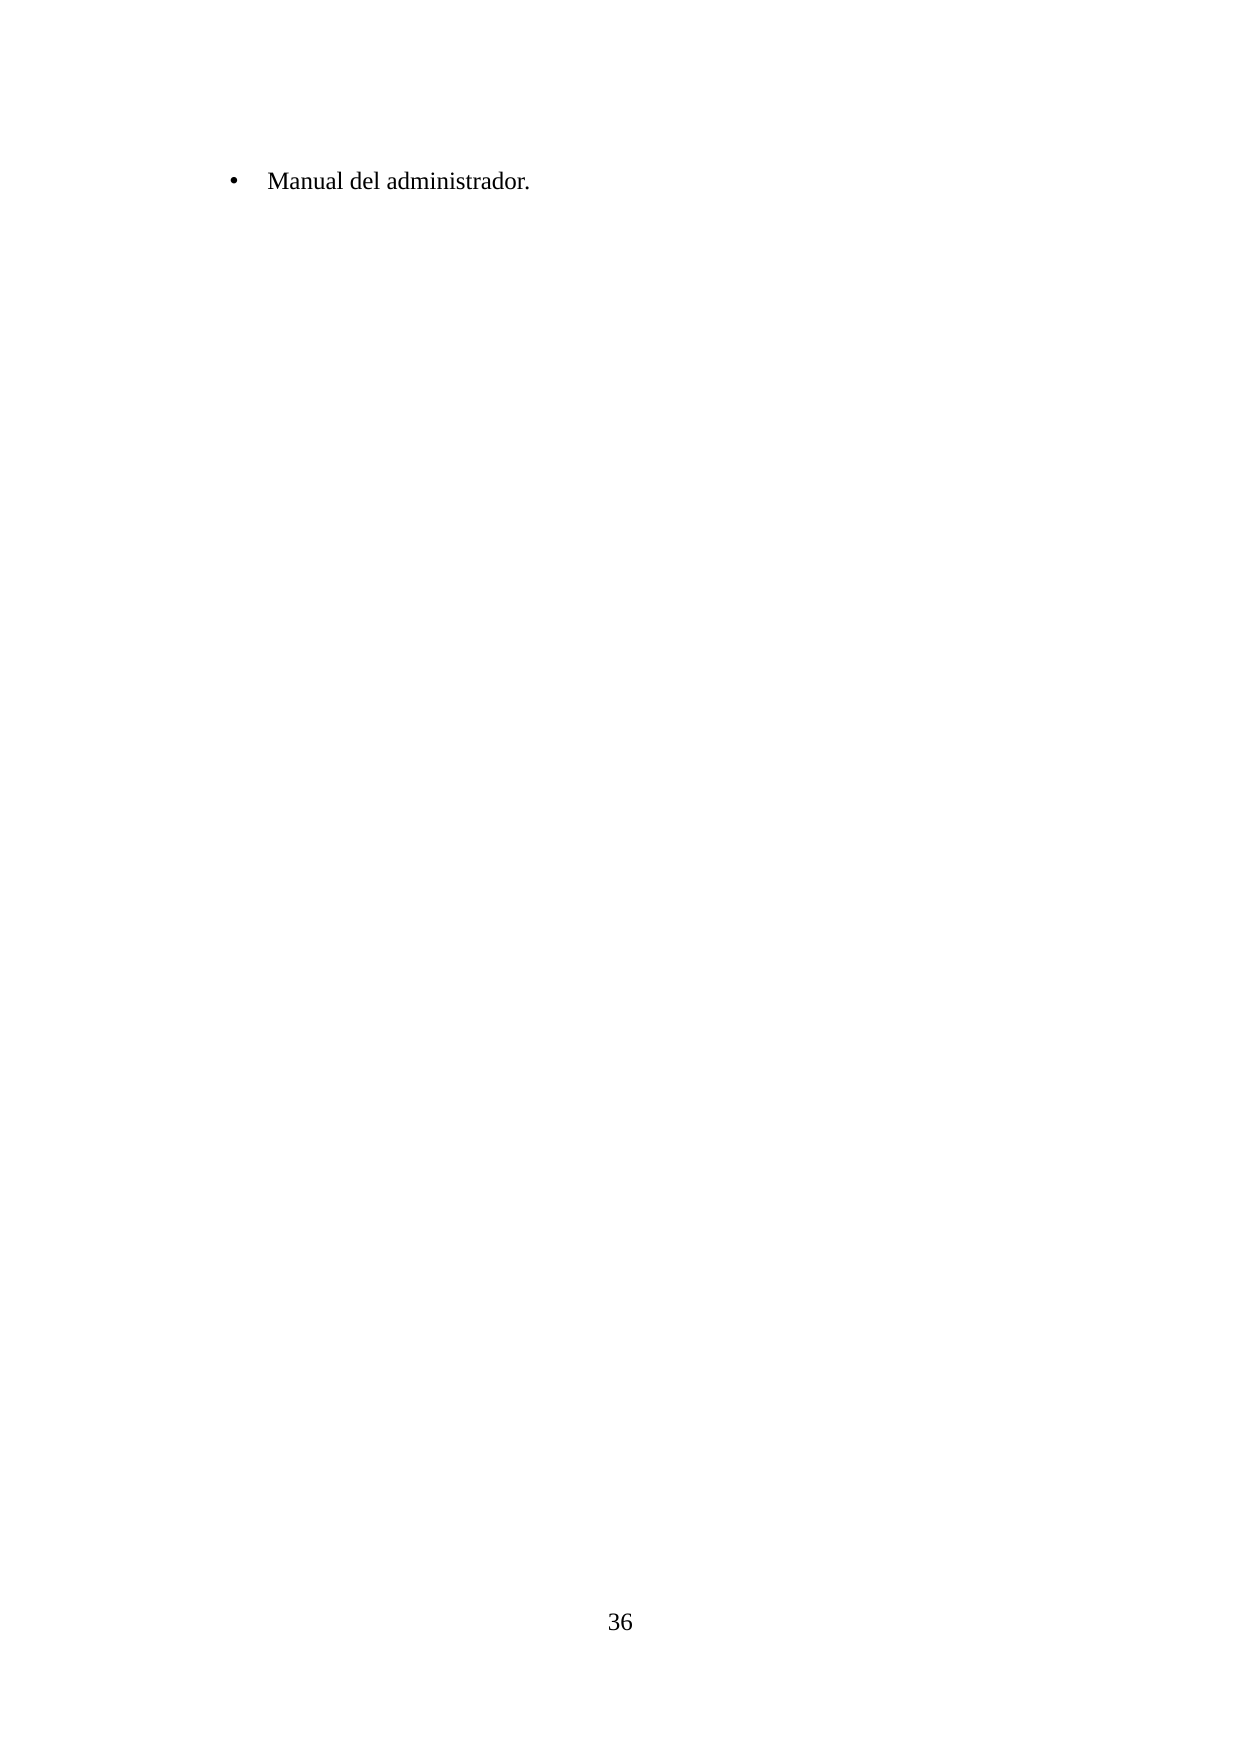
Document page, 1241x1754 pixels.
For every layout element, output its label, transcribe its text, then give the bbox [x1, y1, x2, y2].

list Manual del administrador. [229, 166, 1122, 194]
